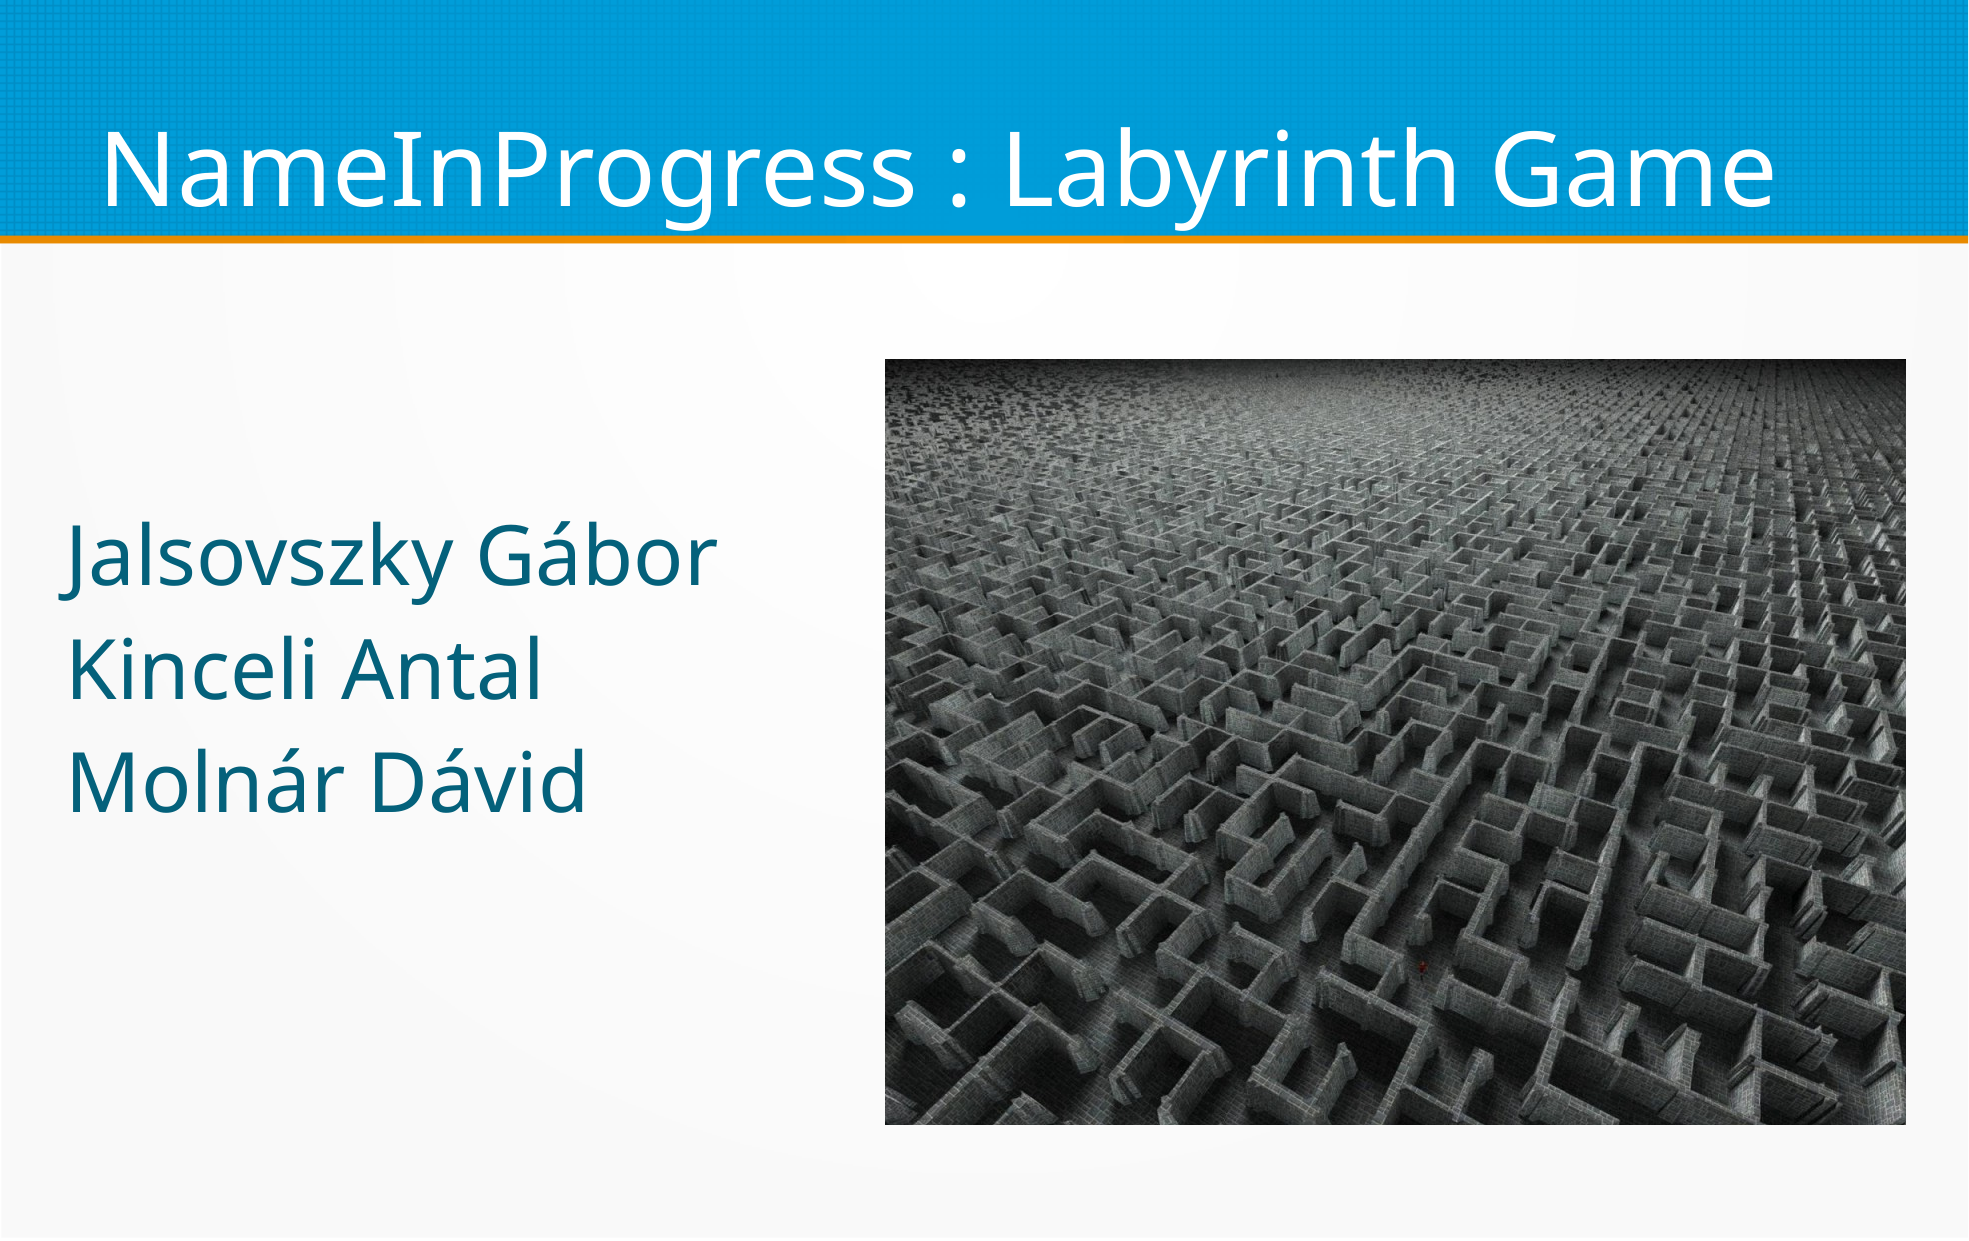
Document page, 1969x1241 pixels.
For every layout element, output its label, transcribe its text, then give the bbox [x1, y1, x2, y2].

text_box Jalsovszky Gábor Kinceli Antal Molnár Dávid [60, 510, 841, 887]
title NameInProgress : Labyrinth Game [98, 19, 1870, 227]
picture [0, 236, 1969, 1241]
